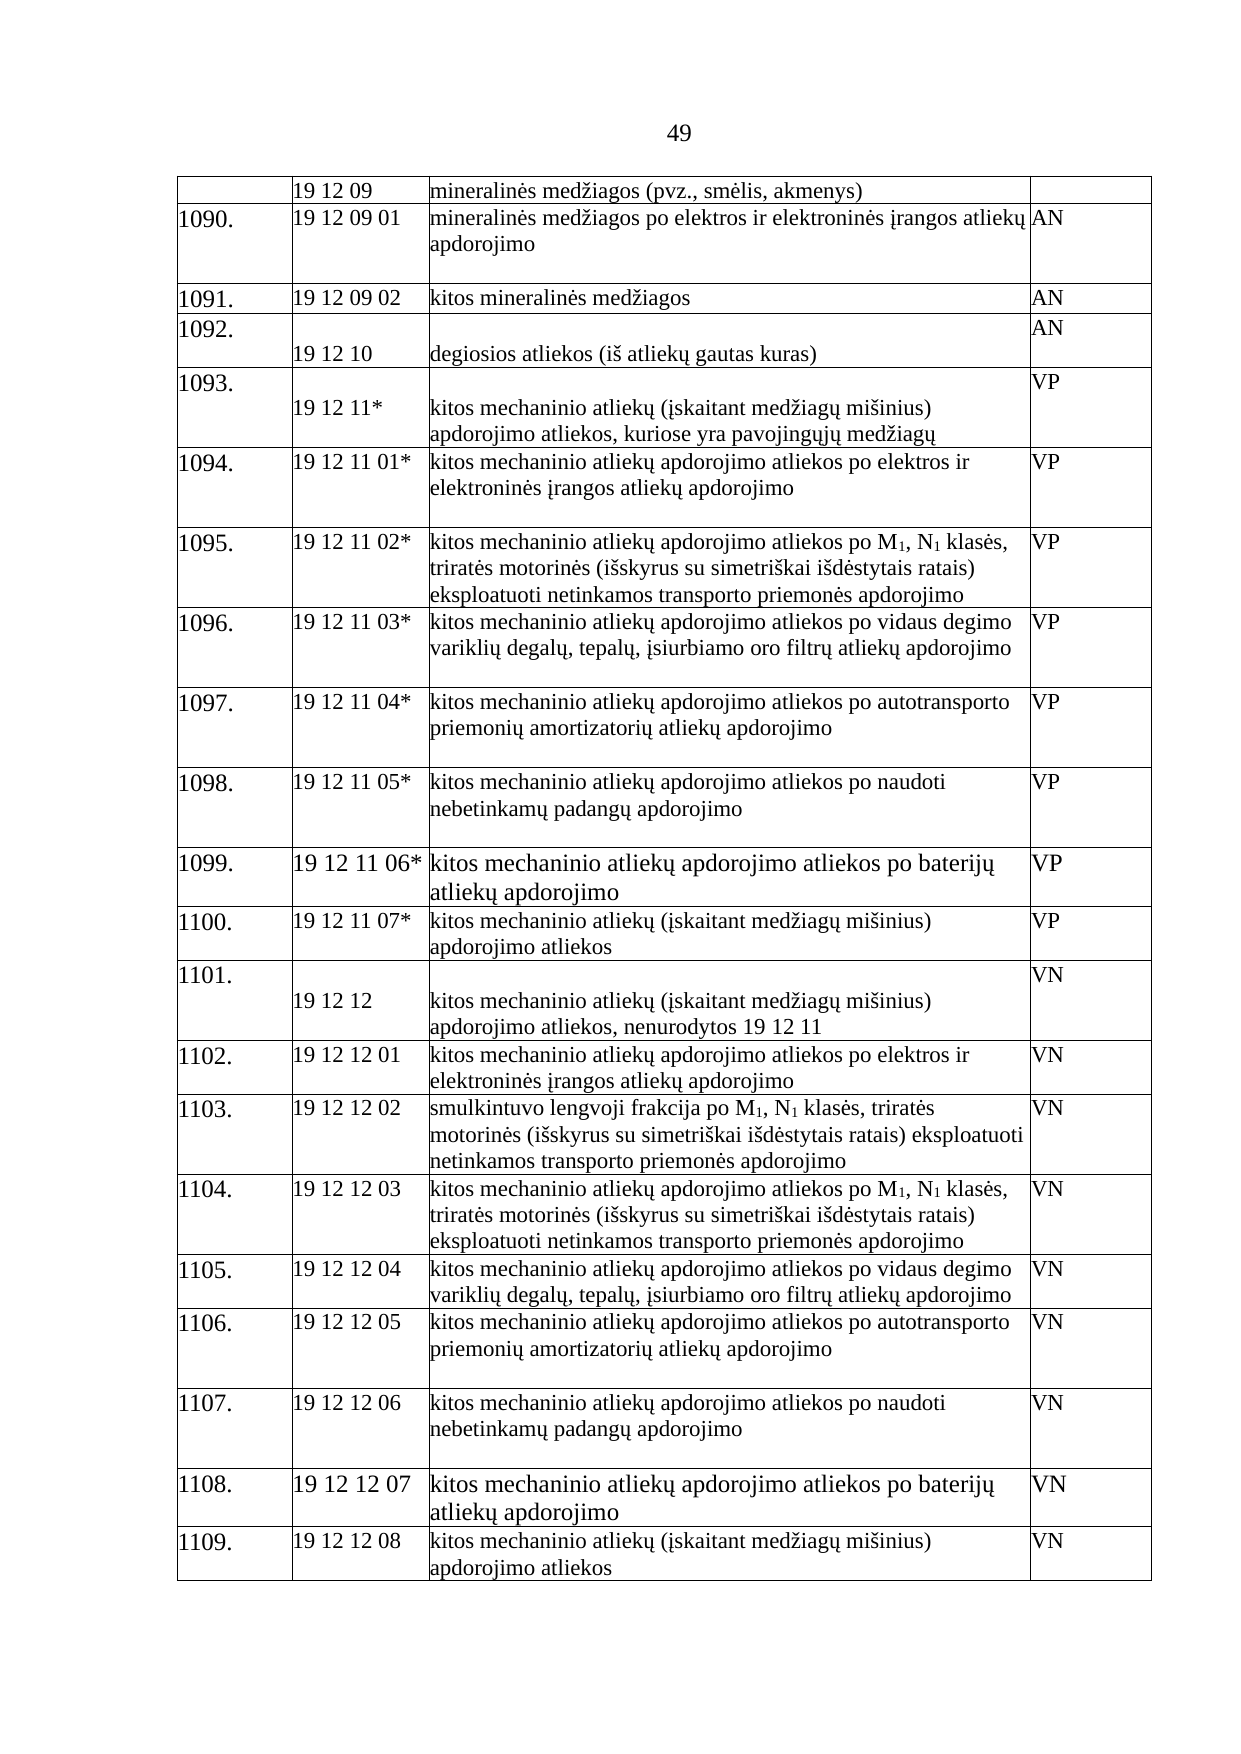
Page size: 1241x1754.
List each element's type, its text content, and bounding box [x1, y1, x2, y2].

table_cell [178, 848, 292, 906]
table_cell [178, 314, 292, 367]
table_cell 19 12 10 [293, 314, 429, 367]
table_cell VN [1031, 1041, 1151, 1093]
table_cell [178, 284, 292, 313]
table_cell [178, 1175, 292, 1254]
table_cell 19 12 12 [293, 961, 429, 1040]
table_cell VN [1031, 1527, 1151, 1580]
table_cell 19 12 12 05 [293, 1309, 429, 1387]
table_cell VP [1031, 848, 1151, 906]
table_cell [178, 1041, 292, 1093]
table_cell VN [1031, 961, 1151, 1040]
table_cell VP [1031, 608, 1151, 687]
table_cell degiosios atliekos (iš atliekų gautas kuras) [430, 314, 1030, 367]
table_cell kitos mechaninio atliekų (įskaitant medžiagų mišinius) apdorojimo atliekos, kuriose yra pavojingųjų medžiagų [430, 368, 1030, 447]
table_cell [178, 608, 292, 687]
table_cell VP [1031, 448, 1151, 527]
table_cell kitos mechaninio atliekų apdorojimo atliekos po vidaus degimo variklių degalų, tepalų, įsiurbiamo oro filtrų atliekų apdorojimo [430, 1255, 1030, 1307]
table_cell kitos mineralinės medžiagos [430, 284, 1030, 313]
table_cell VN [1031, 1469, 1151, 1526]
table_cell AN [1031, 314, 1151, 367]
table_cell 19 12 11 05* [293, 768, 429, 847]
table_cell 19 12 11 03* [293, 608, 429, 687]
table_cell 19 12 12 01 [293, 1041, 429, 1093]
table_cell VP [1031, 528, 1151, 607]
table_cell kitos mechaninio atliekų apdorojimo atliekos po autotransporto priemonių amortizatorių atliekų apdorojimo [430, 688, 1030, 767]
table_cell kitos mechaninio atliekų apdorojimo atliekos po baterijų atliekų apdorojimo [430, 1469, 1030, 1526]
table_cell kitos mechaninio atliekų apdorojimo atliekos po elektros ir elektroninės įrangos atliekų apdorojimo [430, 448, 1030, 527]
table_cell [1031, 177, 1151, 203]
table_cell 19 12 09 02 [293, 284, 429, 313]
table_cell [178, 368, 292, 447]
table_cell 19 12 11 01* [293, 448, 429, 527]
table_cell 19 12 12 06 [293, 1389, 429, 1468]
table_cell [178, 1527, 292, 1580]
table_cell 19 12 12 08 [293, 1527, 429, 1580]
table_cell kitos mechaninio atliekų apdorojimo atliekos po vidaus degimo variklių degalų, tepalų, įsiurbiamo oro filtrų atliekų apdorojimo [430, 608, 1030, 687]
table_cell VN [1031, 1175, 1151, 1254]
table_cell mineralinės medžiagos (pvz., smėlis, akmenys) [430, 177, 1030, 203]
table_cell VP [1031, 688, 1151, 767]
table_cell [178, 448, 292, 527]
table_cell [178, 907, 292, 959]
table_cell smulkintuvo lengvoji frakcija po M1, N1 klasės, triratės motorinės (išskyrus su simetriškai išdėstytais ratais) eksploatuoti netinkamos transporto priemonės apdorojimo [430, 1095, 1030, 1173]
table_cell VP [1031, 768, 1151, 847]
table_cell [178, 1469, 292, 1526]
table_cell kitos mechaninio atliekų (įskaitant medžiagų mišinius) apdorojimo atliekos [430, 1527, 1030, 1580]
table_cell [178, 1255, 292, 1307]
table_cell 19 12 09 01 [293, 204, 429, 283]
table_cell kitos mechaninio atliekų apdorojimo atliekos po naudoti nebetinkamų padangų apdorojimo [430, 1389, 1030, 1468]
table_cell [178, 961, 292, 1040]
table_cell 19 12 09 [293, 177, 429, 203]
table_cell 19 12 11 04* [293, 688, 429, 767]
table_cell VN [1031, 1309, 1151, 1387]
table_cell 19 12 11 02* [293, 528, 429, 607]
table_cell kitos mechaninio atliekų apdorojimo atliekos po naudoti nebetinkamų padangų apdorojimo [430, 768, 1030, 847]
table_cell [178, 528, 292, 607]
table_cell [178, 1095, 292, 1173]
table_cell [178, 688, 292, 767]
table_cell AN [1031, 284, 1151, 313]
table_cell kitos mechaninio atliekų (įskaitant medžiagų mišinius) apdorojimo atliekos, nenurodytos 19 12 11 [430, 961, 1030, 1040]
table_cell 19 12 12 07 [293, 1469, 429, 1526]
table_cell kitos mechaninio atliekų apdorojimo atliekos po autotransporto priemonių amortizatorių atliekų apdorojimo [430, 1309, 1030, 1387]
table_cell kitos mechaninio atliekų apdorojimo atliekos po M1, N1 klasės, triratės motorinės (išskyrus su simetriškai išdėstytais ratais) eksploatuoti netinkamos transporto priemonės apdorojimo [430, 1175, 1030, 1254]
table_cell kitos mechaninio atliekų apdorojimo atliekos po elektros ir elektroninės įrangos atliekų apdorojimo [430, 1041, 1030, 1093]
table_cell [178, 1309, 292, 1387]
table_cell VN [1031, 1255, 1151, 1307]
table_cell 19 12 12 04 [293, 1255, 429, 1307]
table_cell mineralinės medžiagos po elektros ir elektroninės įrangos atliekų apdorojimo [430, 204, 1030, 283]
table_cell 19 12 11 06* [293, 848, 429, 906]
table_cell kitos mechaninio atliekų (įskaitant medžiagų mišinius) apdorojimo atliekos [430, 907, 1030, 959]
table_cell [178, 177, 292, 203]
table_cell VN [1031, 1095, 1151, 1173]
table_cell [178, 204, 292, 283]
table_cell 19 12 11* [293, 368, 429, 447]
table_cell 19 12 11 07* [293, 907, 429, 959]
table_cell 19 12 12 02 [293, 1095, 429, 1173]
table_cell [178, 768, 292, 847]
table_cell VP [1031, 368, 1151, 447]
table_cell kitos mechaninio atliekų apdorojimo atliekos po M1, N1 klasės, triratės motorinės (išskyrus su simetriškai išdėstytais ratais) eksploatuoti netinkamos transporto priemonės apdorojimo [430, 528, 1030, 607]
table_cell VN [1031, 1389, 1151, 1468]
table_cell 19 12 12 03 [293, 1175, 429, 1254]
table_cell kitos mechaninio atliekų apdorojimo atliekos po baterijų atliekų apdorojimo [430, 848, 1030, 906]
table_cell [178, 1389, 292, 1468]
table_cell AN [1031, 204, 1151, 283]
table_cell VP [1031, 907, 1151, 959]
